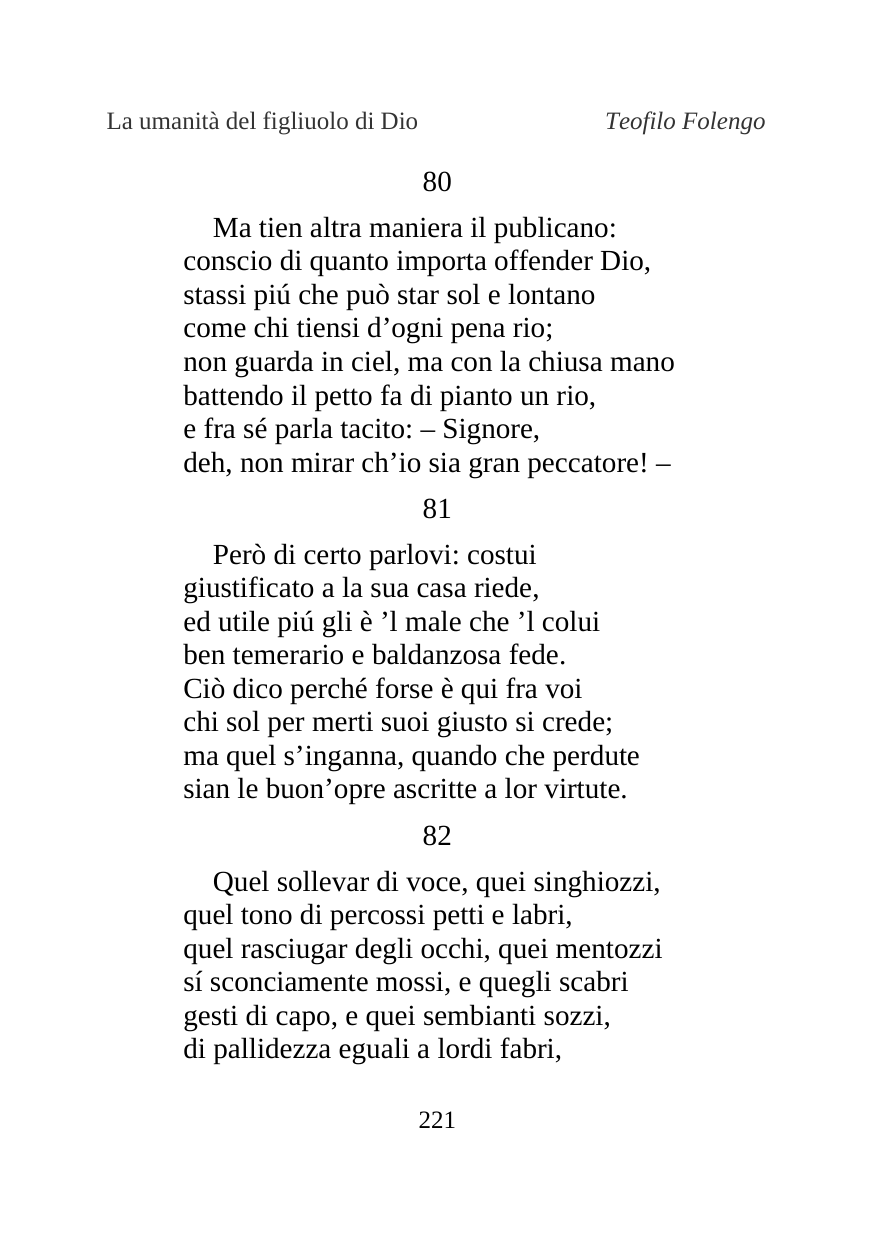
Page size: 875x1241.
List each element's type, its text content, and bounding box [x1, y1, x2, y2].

text 82 [106, 818, 768, 851]
text 81 [106, 491, 768, 524]
text Ma tien altra maniera il publicano: conscio di quanto importa offender Dio, stassi piú che può star sol e lontano come chi tiensi d’ogni pena rio; non guarda in ciel, ma con la chiusa mano battendo il petto fa di pianto un rio, e fra sé parla tacito: – Signore, deh, non mirar ch’io sia gran peccatore! – [183, 210, 768, 478]
text 80 [106, 164, 768, 197]
text Però di certo parlovi: costui giustificato a la sua casa riede, ed utile piú gli è ’l male che ’l colui ben temerario e baldanzosa fede. Ciò dico perché forse è qui fra voi chi sol per merti suoi giusto si crede; ma quel s’inganna, quando che perdute sian le buon’opre ascritte a lor virtute. [183, 537, 768, 805]
text Quel sollevar di voce, quei singhiozzi, quel tono di percossi petti e labri, quel rasciugar degli occhi, quei mentozzi sí sconciamente mossi, e quegli scabri gesti di capo, e quei sembianti sozzi, di pallidezza eguali a lordi fabri, [183, 864, 768, 1065]
